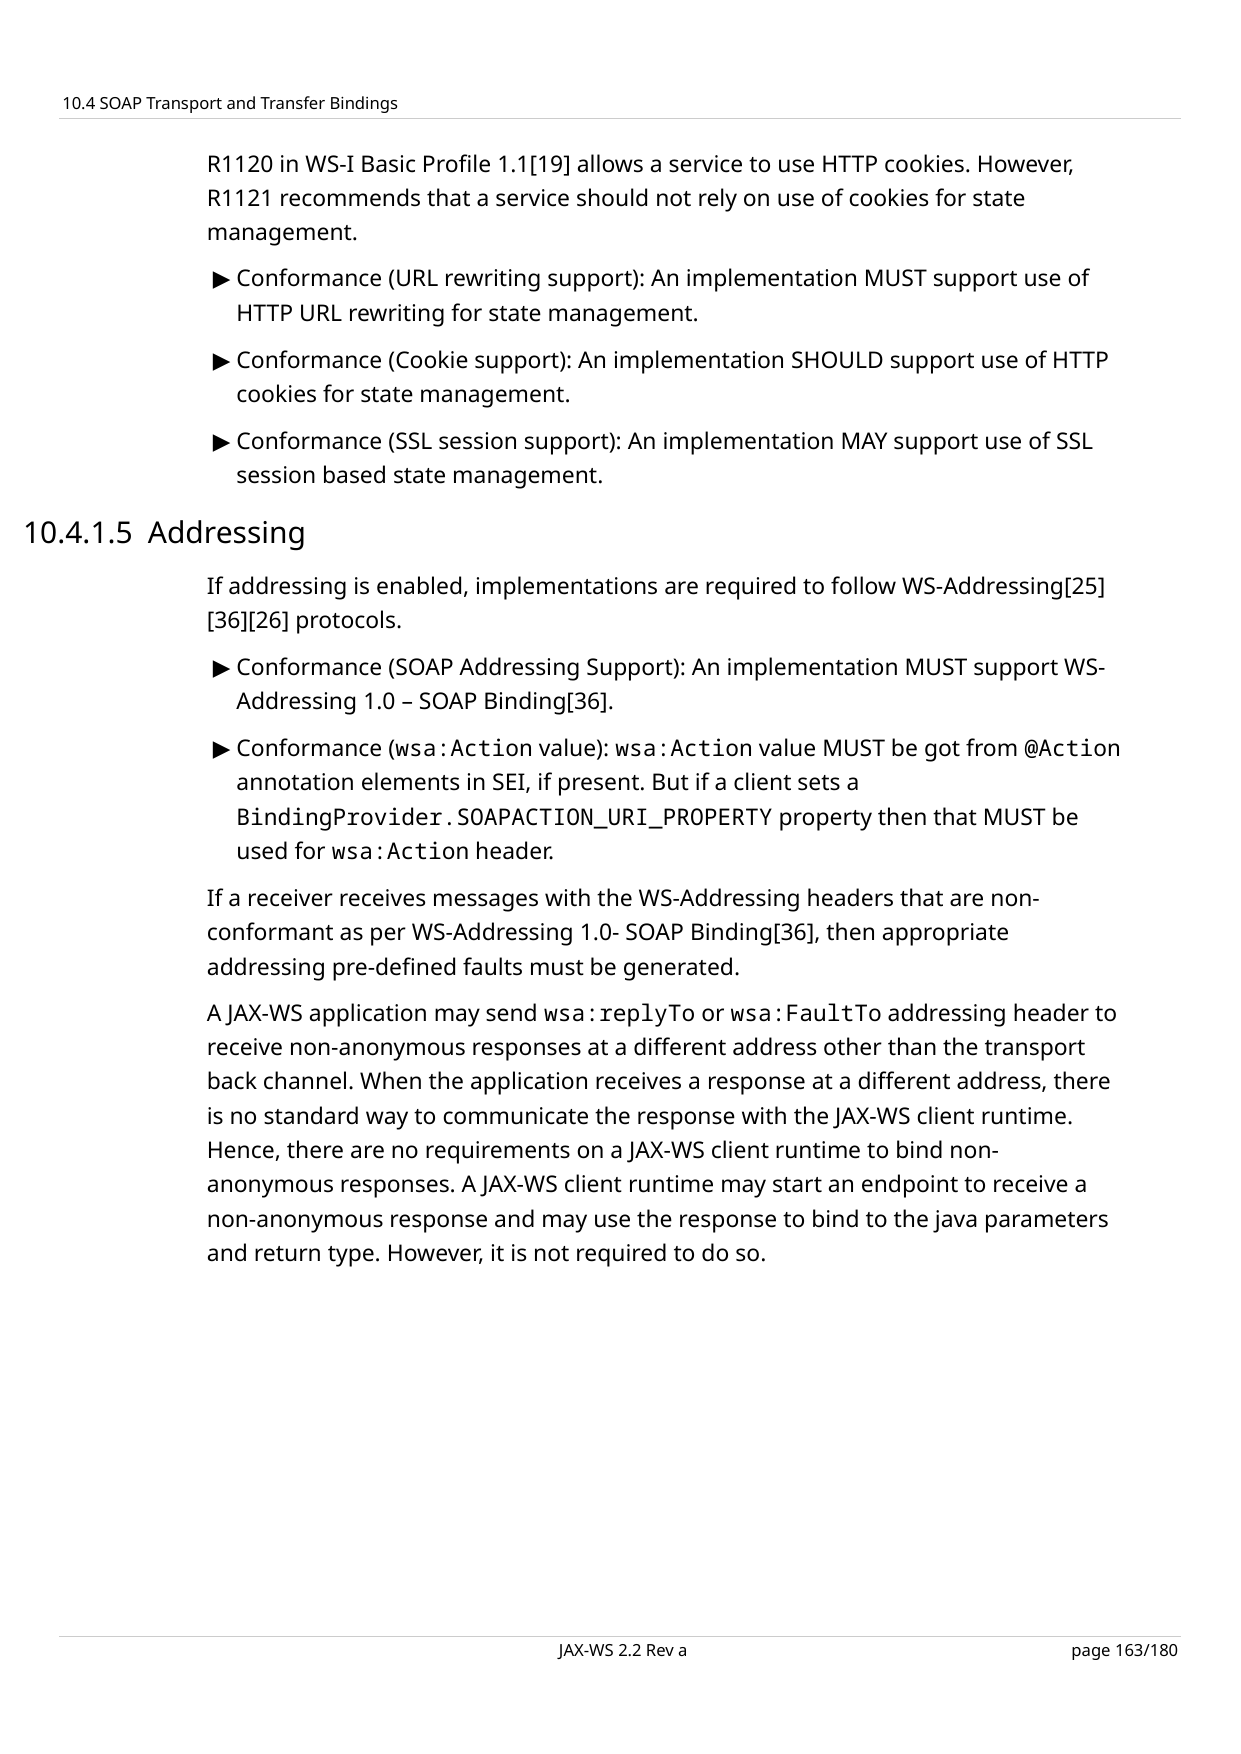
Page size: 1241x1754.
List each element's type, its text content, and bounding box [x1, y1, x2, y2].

subtitle Addressing [133, 511, 1181, 552]
list Conformance (SSL session support): An implementation MAY support use of SSL session based state management. [221, 425, 1122, 491]
list Conformance (URL rewriting support): An implementation MUST support use of HTTP URL rewriting for state management. [221, 262, 1122, 328]
list Conformance (Cookie support): An implementation SHOULD support use of HTTP cookies for state management. [221, 344, 1122, 409]
text R1120 in WS-I Basic Profile 1.1[19] allows a service to use HTTP cookies. However, R1121 recommends that a service should not rely on use of cookies for state management. [207, 147, 1122, 247]
list Conformance (SOAP Addressing Support): An implementation MUST support WS-Addressing 1.0 – SOAP Binding[36]. [221, 650, 1122, 716]
list Conformance (wsa:Action value): wsa:Action value MUST be got from @Action annotation elements in SEI, if present. But if a client sets a BindingProvider.SOAPACTION_URI_PROPERTY property then that MUST be used for wsa:Action header. [221, 732, 1122, 866]
text A JAX-WS application may send wsa:replyTo or wsa:FaultTo addressing header to receive non-anonymous responses at a different address other than the transport back channel. When the application receives a response at a different address, there is no standard way to communicate the response with the JAX-WS client runtime. Hence, there are no requirements on a JAX-WS client runtime to bind non-anonymous responses. A JAX-WS client runtime may start an endpoint to receive a non-anonymous response and may use the response to bind to the java parameters and return type. However, it is not required to do so. [207, 997, 1122, 1268]
text If addressing is enabled, implementations are required to follow WS-Addressing[25][36][26] protocols. [207, 570, 1122, 636]
text If a receiver receives messages with the WS-Addressing headers that are non-conformant as per WS-Addressing 1.0- SOAP Binding[36], then appropriate addressing pre-defined faults must be generated. [207, 882, 1122, 982]
